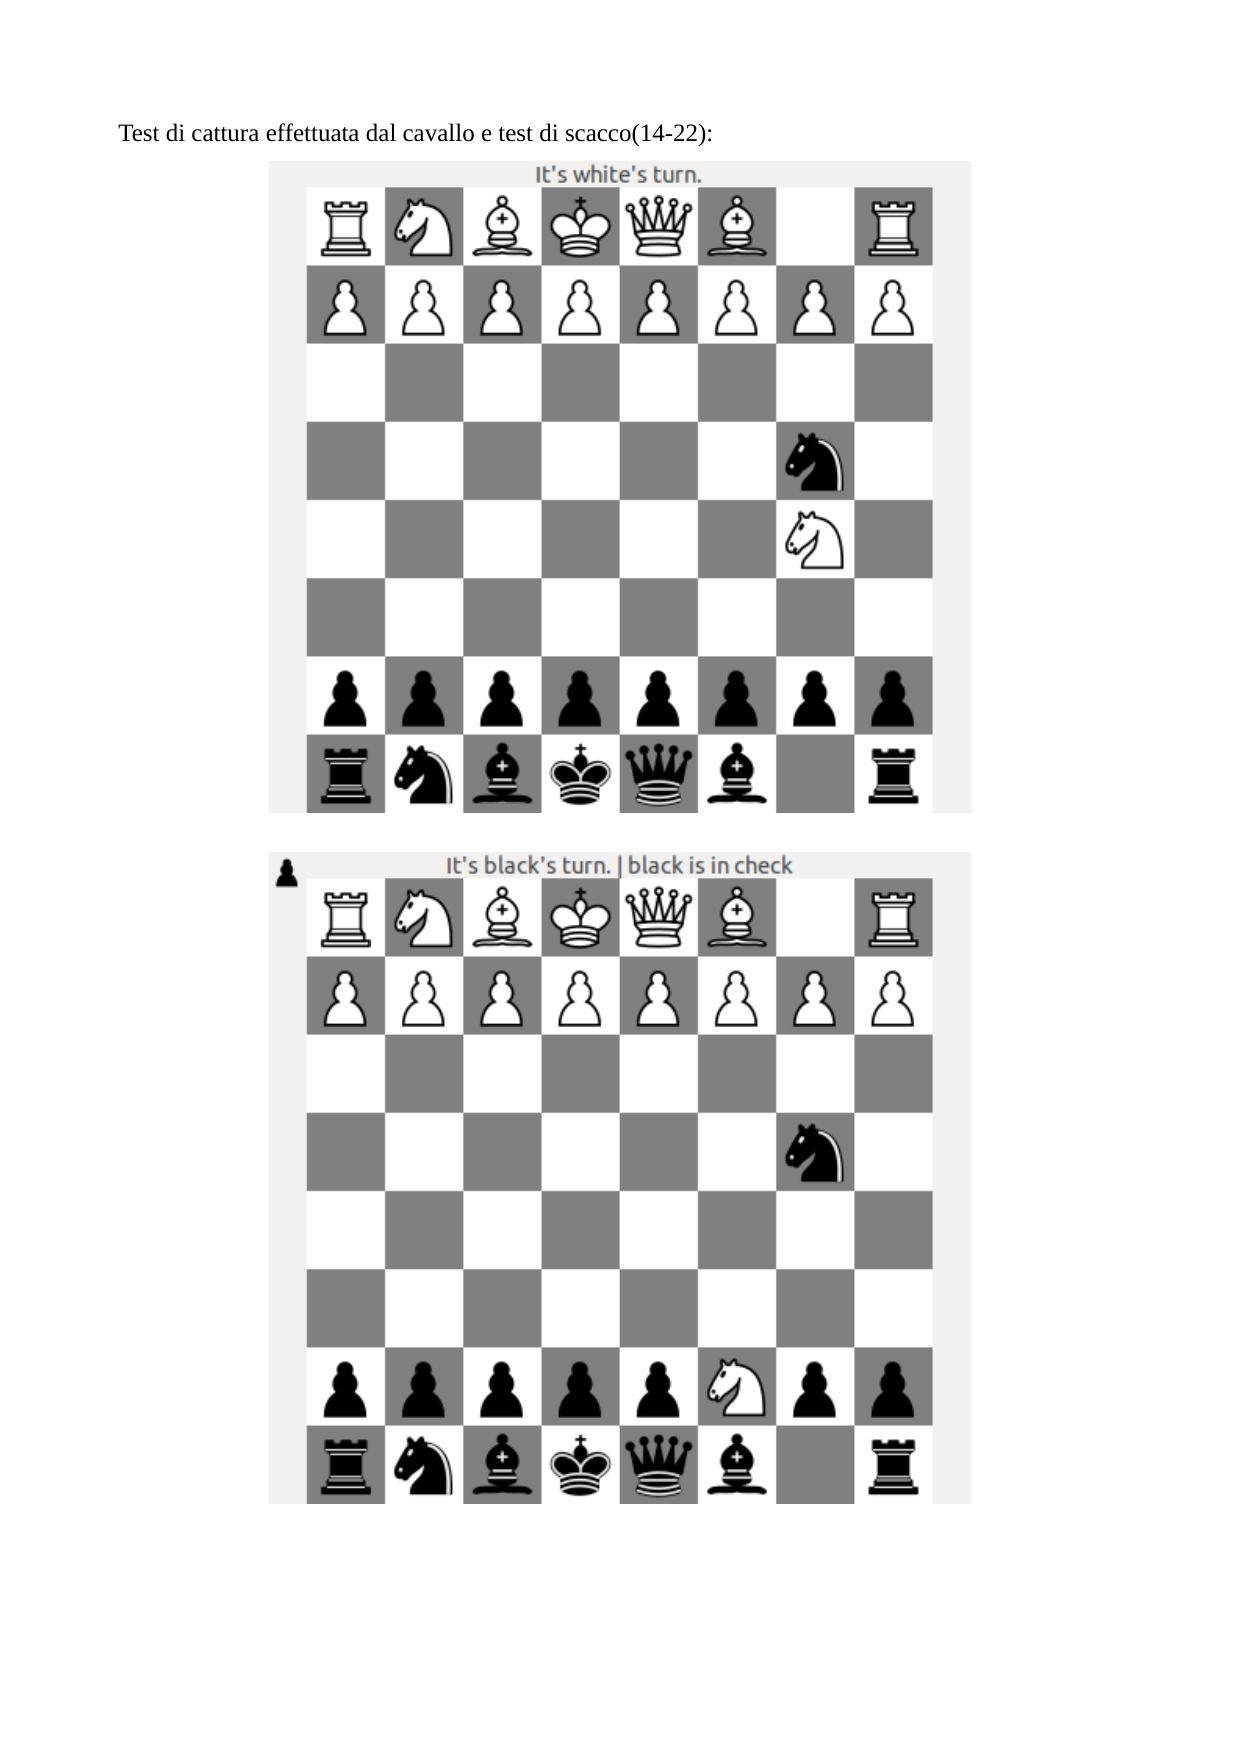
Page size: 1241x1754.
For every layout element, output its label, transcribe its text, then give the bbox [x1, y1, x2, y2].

picture [268, 852, 972, 1504]
picture [268, 161, 972, 813]
text Test di cattura effettuata dal cavallo e test di scacco(14-22): [118, 118, 1122, 147]
